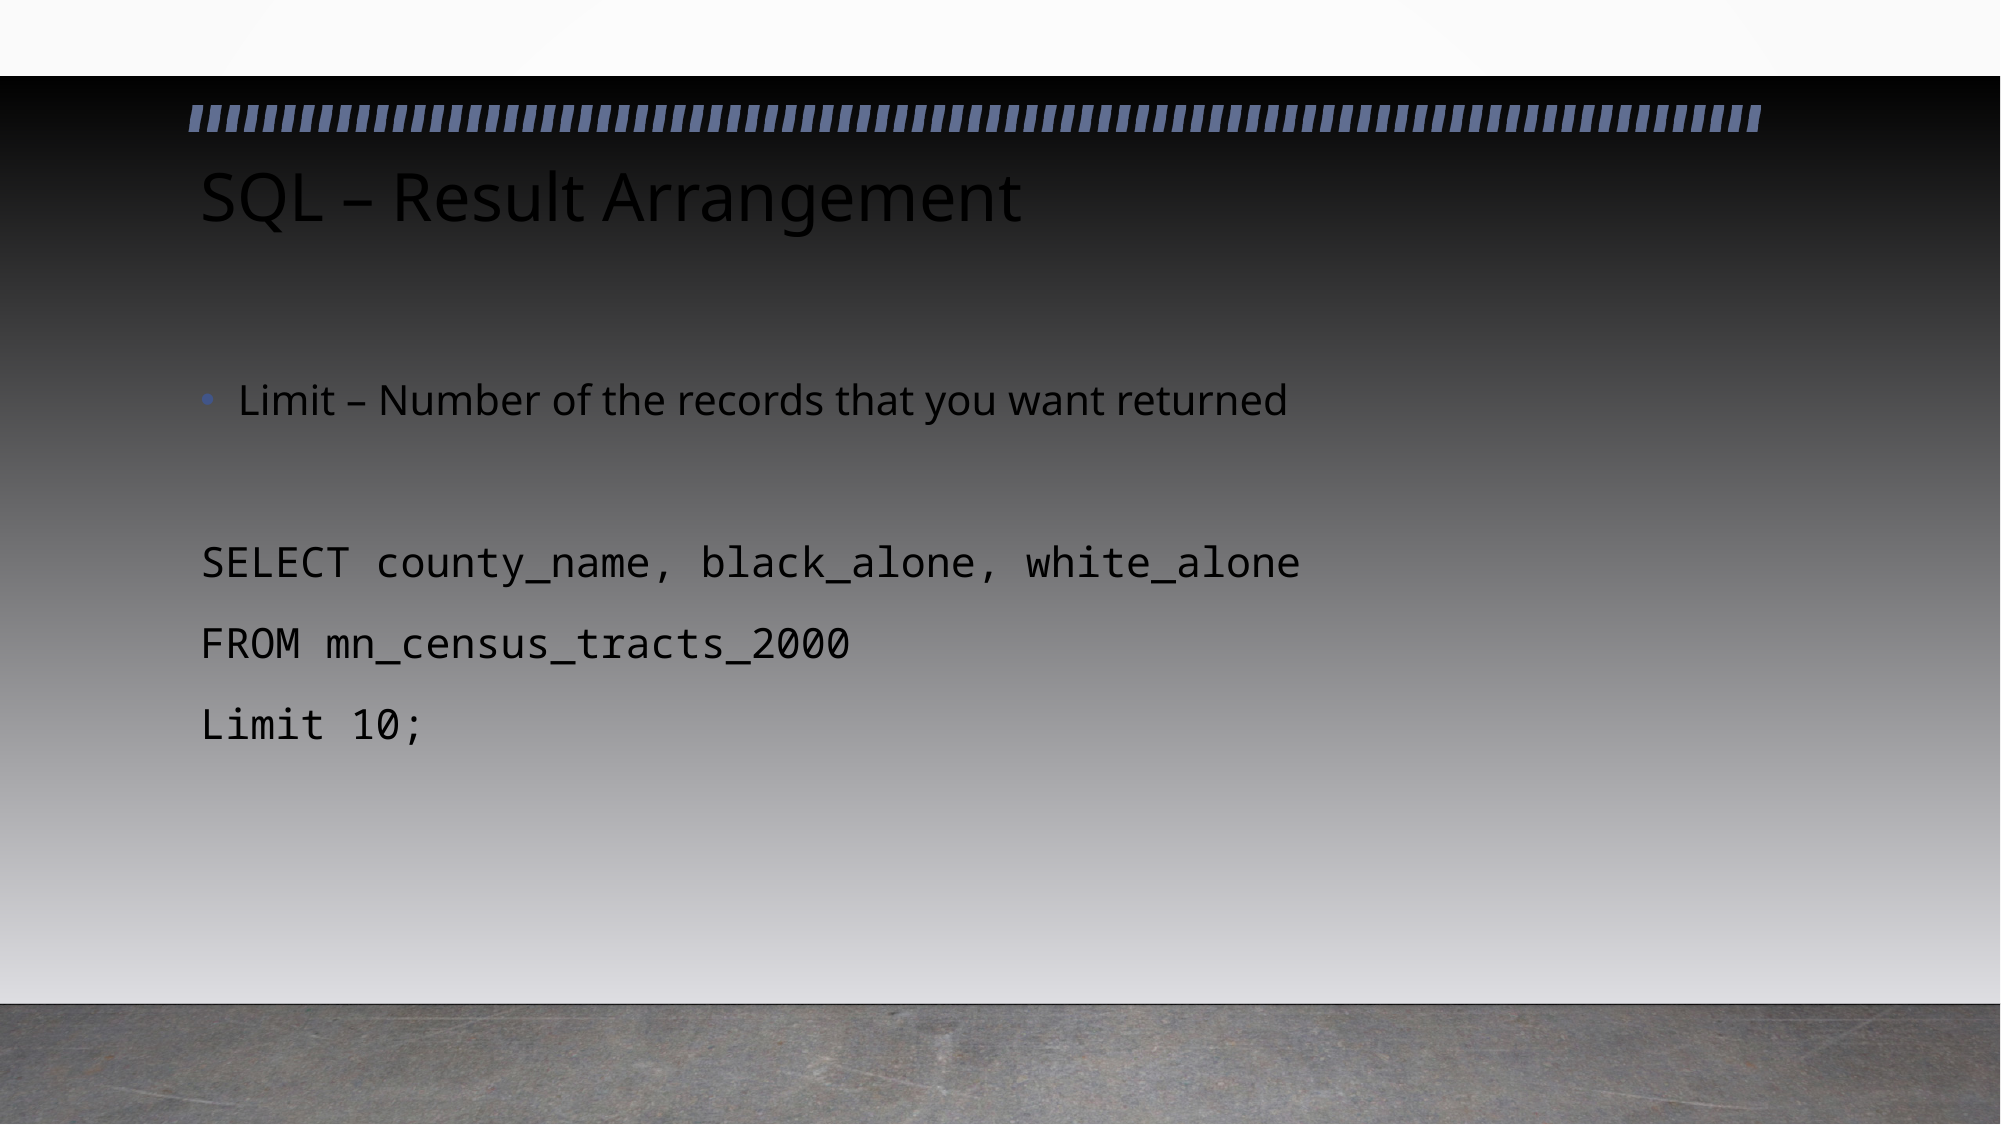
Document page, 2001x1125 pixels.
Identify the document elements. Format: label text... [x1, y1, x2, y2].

list Limit – Number of the records that you want returned SELECT county_name, black_alone, white_alone FROM mn_census_tracts_2000 Limit 10; [185, 356, 1761, 897]
title SQL – Result Arrangement [185, 156, 1761, 329]
